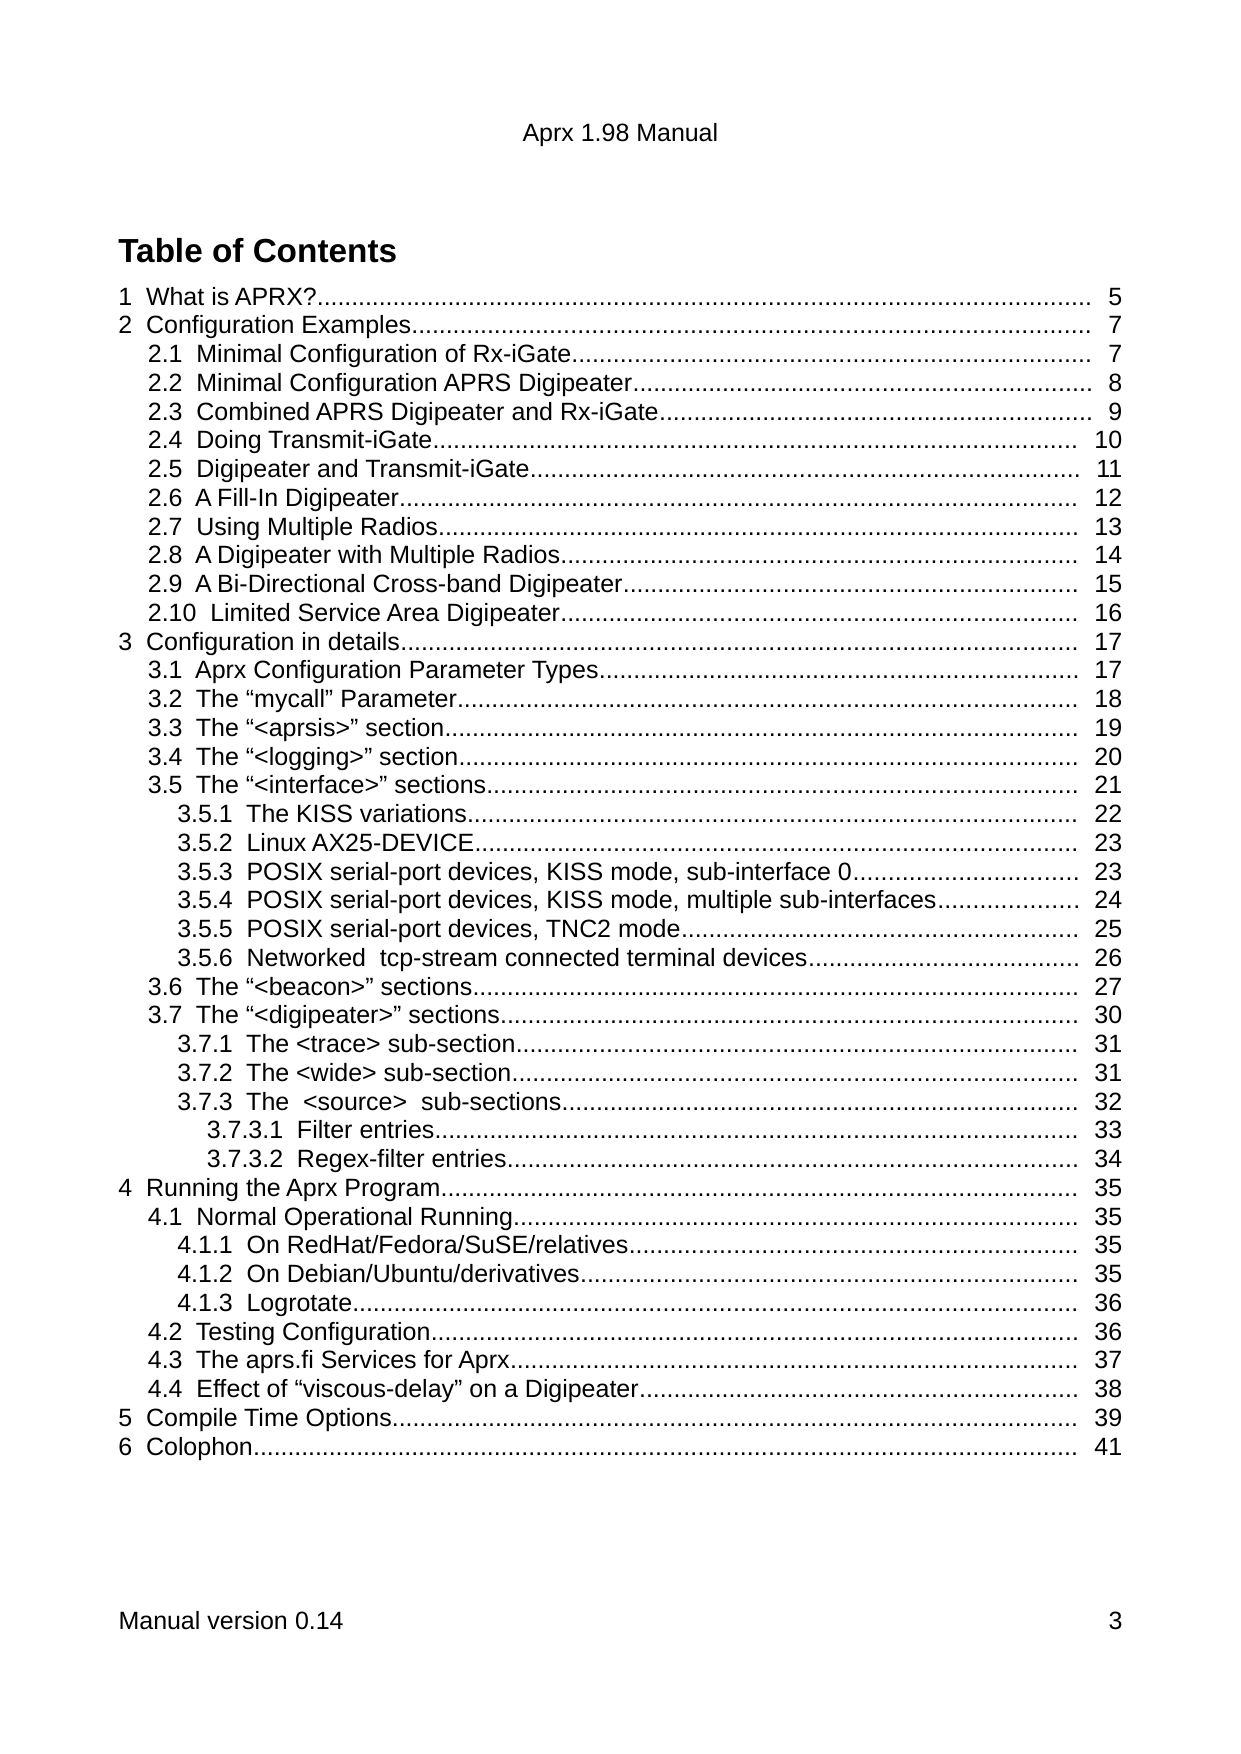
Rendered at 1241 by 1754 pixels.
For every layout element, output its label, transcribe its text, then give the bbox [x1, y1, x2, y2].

text 3.7.1 The <trace> sub-section 31 [177, 1029, 1122, 1058]
text 4.4 Effect of “viscous-delay” on a Digipeater 38 [148, 1374, 1122, 1403]
text 2.10 Limited Service Area Digipeater 16 [148, 598, 1122, 627]
text 3.5 The “<interface>” sections 21 [148, 771, 1122, 799]
text 3.5.3 POSIX serial-port devices, KISS mode, sub-interface 0 23 [177, 857, 1122, 886]
text 4.1.1 On RedHat/Fedora/SuSE/relatives 35 [177, 1231, 1122, 1259]
text 4.1.2 On Debian/Ubuntu/derivatives 35 [177, 1259, 1122, 1288]
text 3.1 Aprx Configuration Parameter Types 17 [148, 656, 1122, 684]
subtitle Table of Contents [118, 231, 1122, 269]
text 2 Configuration Examples 7 [118, 311, 1122, 339]
text 3.5.2 Linux AX25-DEVICE 23 [177, 828, 1122, 857]
text 5 Compile Time Options 39 [118, 1403, 1122, 1432]
text 3.3 The “<aprsis>” section 19 [148, 713, 1122, 742]
text 3.2 The “mycall” Parameter 18 [148, 684, 1122, 713]
text 3.5.5 POSIX serial-port devices, TNC2 mode 25 [177, 914, 1122, 943]
text 1 What is APRX? 5 [118, 282, 1122, 311]
text 3.5.6 Networked tcp-stream connected terminal devices 26 [177, 943, 1122, 972]
text 3.7 The “<digipeater>” sections 30 [148, 1001, 1122, 1029]
text 2.8 A Digipeater with Multiple Radios 14 [148, 541, 1122, 569]
text 2.3 Combined APRS Digipeater and Rx-iGate 9 [148, 397, 1122, 426]
text 2.1 Minimal Configuration of Rx-iGate 7 [148, 339, 1122, 368]
text 3.7.3.1 Filter entries 33 [207, 1116, 1122, 1144]
text 6 Colophon 41 [118, 1432, 1122, 1461]
text 3.4 The “<logging>” section 20 [148, 742, 1122, 771]
text 2.7 Using Multiple Radios 13 [148, 512, 1122, 541]
text 2.9 A Bi-Directional Cross-band Digipeater 15 [148, 569, 1122, 598]
text 4.1.3 Logrotate 36 [177, 1288, 1122, 1317]
text 4.3 The aprs.fi Services for Aprx 37 [148, 1346, 1122, 1374]
text 3.7.3 The <source> sub-sections 32 [177, 1087, 1122, 1116]
text 3 Configuration in details 17 [118, 627, 1122, 656]
text 4 Running the Aprx Program 35 [118, 1173, 1122, 1202]
text 3.6 The “<beacon>” sections 27 [148, 972, 1122, 1001]
text 3.7.3.2 Regex-filter entries 34 [207, 1144, 1122, 1173]
text 2.5 Digipeater and Transmit-iGate 11 [148, 454, 1122, 483]
text 4.1 Normal Operational Running 35 [148, 1202, 1122, 1231]
text 2.6 A Fill-In Digipeater 12 [148, 483, 1122, 512]
text 3.5.4 POSIX serial-port devices, KISS mode, multiple sub-interfaces 24 [177, 886, 1122, 914]
text 3.5.1 The KISS variations 22 [177, 799, 1122, 828]
text 4.2 Testing Configuration 36 [148, 1317, 1122, 1346]
text 3.7.2 The <wide> sub-section 31 [177, 1058, 1122, 1087]
text 2.4 Doing Transmit-iGate 10 [148, 426, 1122, 454]
text 2.2 Minimal Configuration APRS Digipeater 8 [148, 368, 1122, 397]
